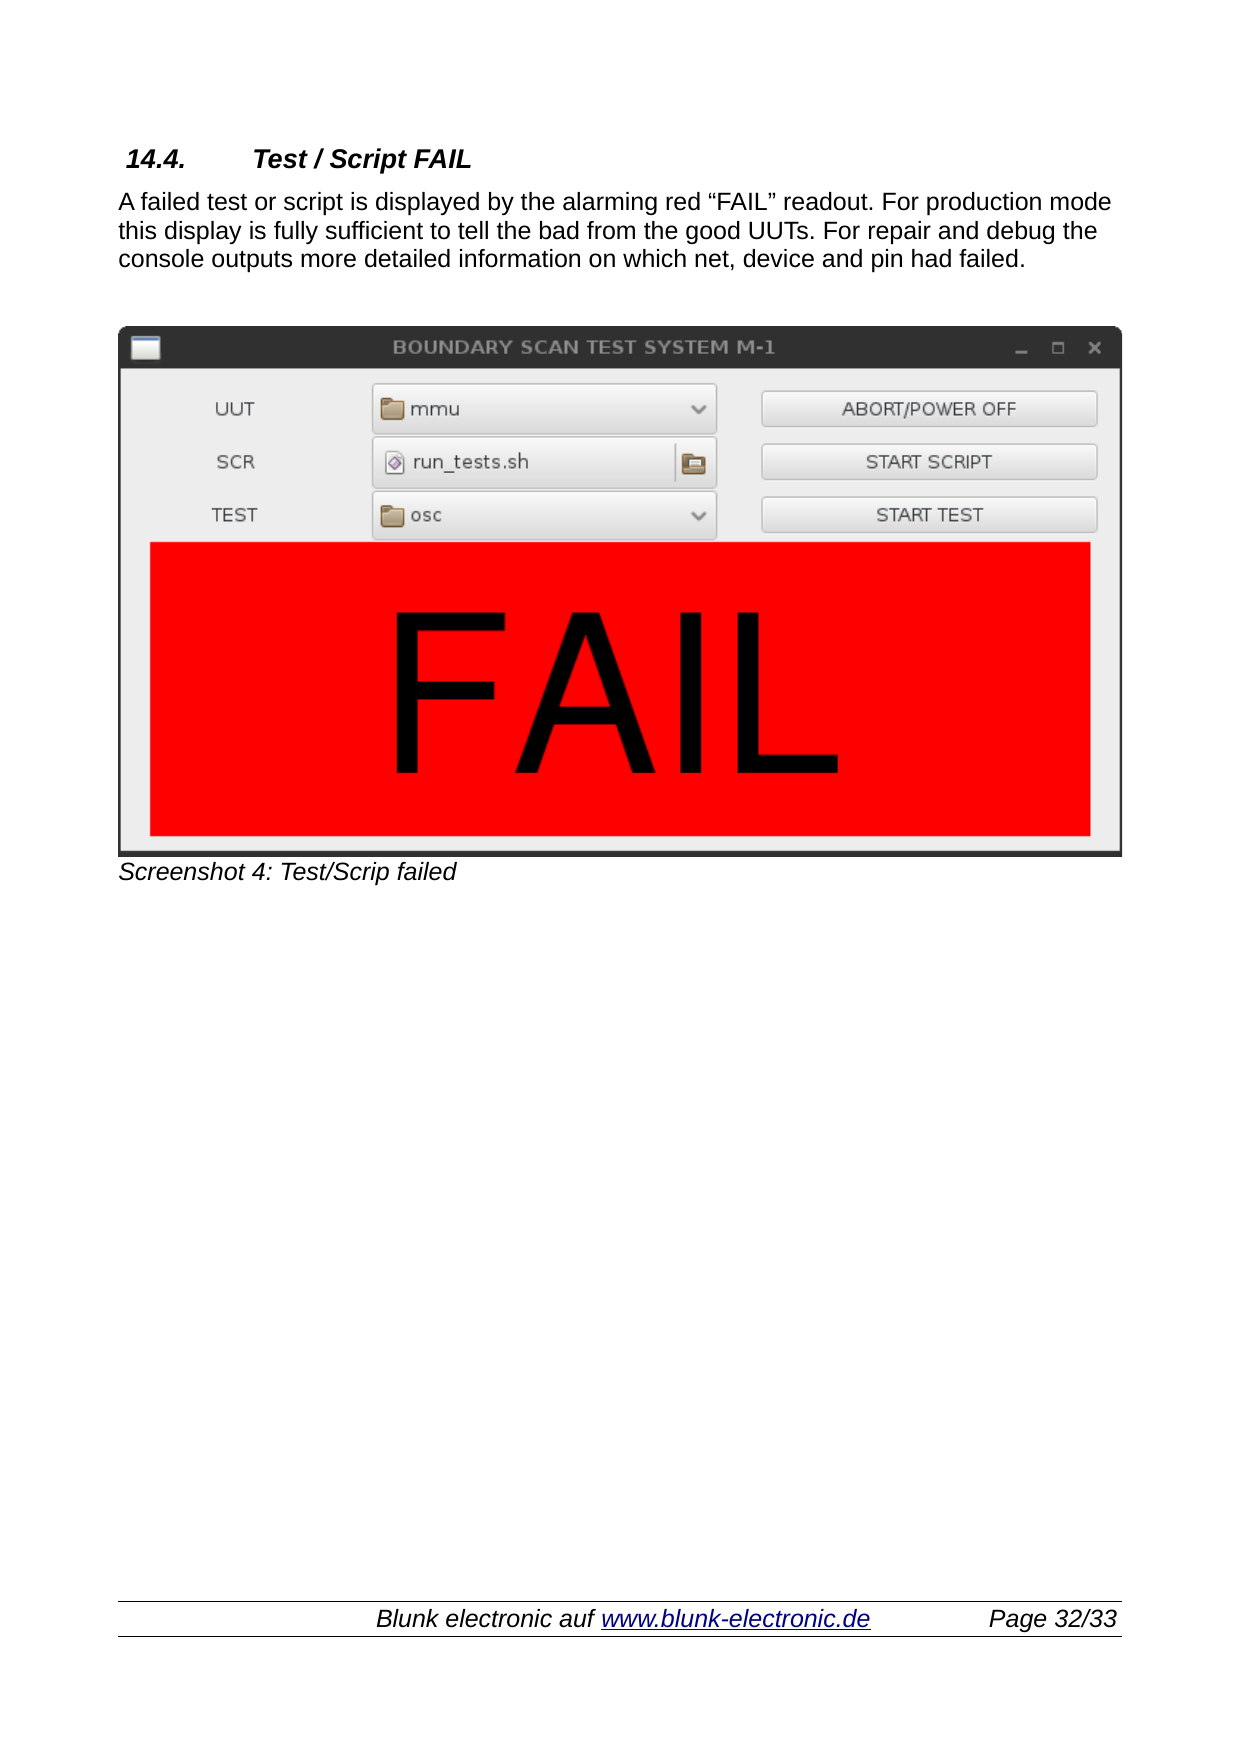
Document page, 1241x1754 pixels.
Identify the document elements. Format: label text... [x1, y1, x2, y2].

text Screenshot 4: Test/Scrip failed [118, 857, 1122, 885]
subtitle Test / Script FAIL [118, 143, 1122, 174]
text A failed test or script is displayed by the alarming red “FAIL” readout. For production mode this display is fully sufficient to tell the bad from the good UUTs. For repair and debug the console outputs more detailed information on which net, device and pin had failed. [118, 187, 1122, 273]
picture [118, 326, 1123, 857]
